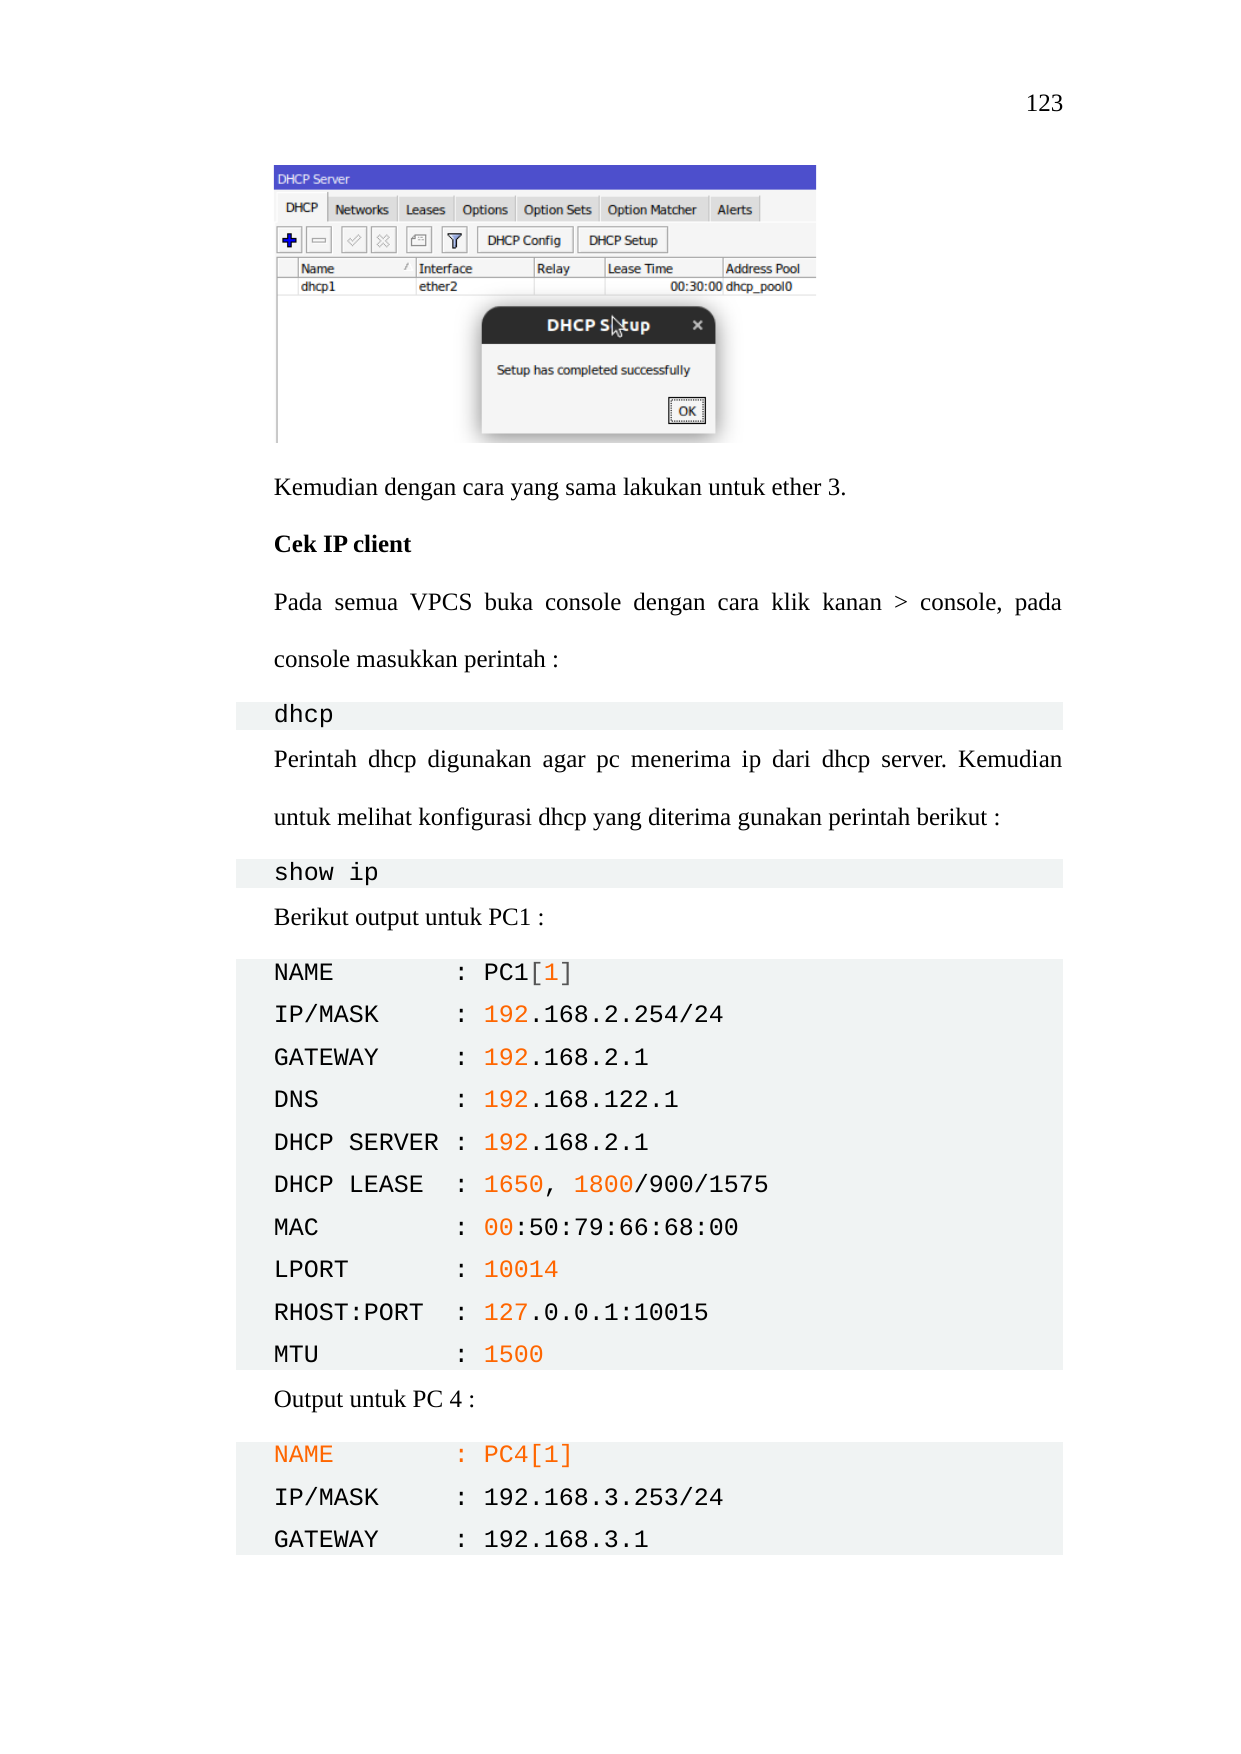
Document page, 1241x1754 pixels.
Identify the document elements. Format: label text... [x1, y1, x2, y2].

list Perintah dhcp digunakan agar pc menerima ip dari dhcp server. Kemudian untuk melihat konfigurasi dhcp yang diterima gunakan perintah berikut : [236, 744, 1063, 831]
list IP/MASK : 192.168.3.253/24 [236, 1484, 1063, 1513]
list DHCP SERVER : 192.168.2.1 [236, 1129, 1063, 1158]
list IP/MASK : 192.168.2.254/24 [236, 1002, 1063, 1030]
list NAME : PC4[1] [236, 1442, 1063, 1470]
list MAC : 00:50:79:66:68:00 [236, 1214, 1063, 1243]
list Pada semua VPCS buka console dengan cara klik kanan > console, pada console masukkan perintah : [236, 587, 1063, 673]
list RHOST:PORT : 127.0.0.1:10015 [236, 1299, 1063, 1328]
list Kemudian dengan cara yang sama lakukan untuk ether 3. [236, 472, 1063, 501]
list GATEWAY : 192.168.2.1 [236, 1044, 1063, 1073]
list show ip [236, 859, 1063, 888]
list DHCP LEASE : 1650, 1800/900/1575 [236, 1172, 1063, 1200]
list dhcp [236, 702, 1063, 730]
list MTU : 1500 [236, 1342, 1063, 1370]
list Output untuk PC 4 : [236, 1384, 1063, 1413]
list Berikut output untuk PC1 : [236, 902, 1063, 931]
list LPORT : 10014 [236, 1257, 1063, 1285]
list DNS : 192.168.122.1 [236, 1087, 1063, 1115]
list GATEWAY : 192.168.3.1 [236, 1527, 1063, 1555]
list Cek IP client [236, 529, 1063, 558]
list NAME : PC1[1] [236, 959, 1063, 988]
picture [273, 165, 817, 443]
